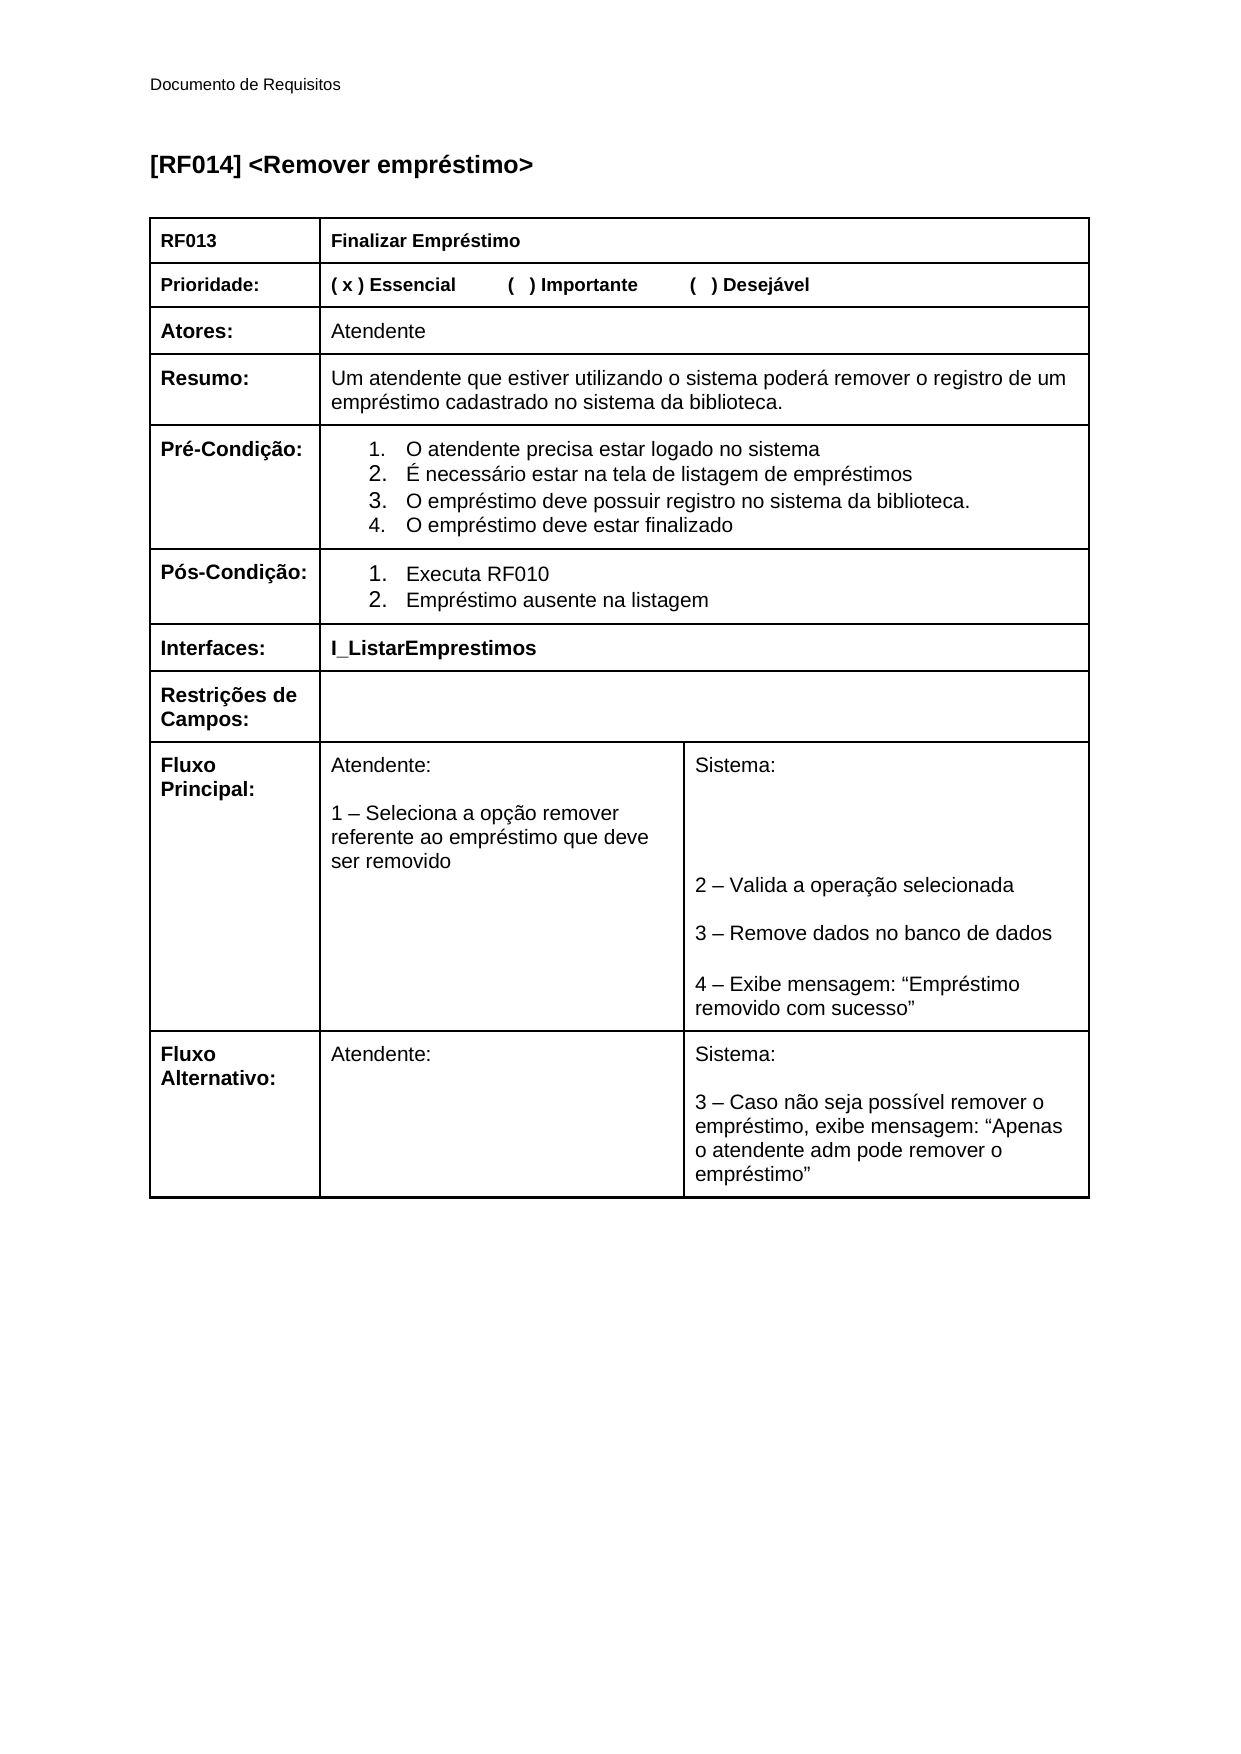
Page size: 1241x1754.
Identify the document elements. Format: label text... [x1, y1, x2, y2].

table_cell Atendente [321, 308, 1088, 353]
table_cell Fluxo Principal: [151, 743, 319, 1030]
table_cell Sistema: 2 – Valida a operação selecionada 3 – Remove dados no banco de dados 4 – Exibe mensagem: “Empréstimo removido com sucesso” [685, 743, 1088, 1030]
table_cell Executa RF010 Empréstimo ausente na listagem [321, 550, 1088, 623]
table_cell O atendente precisa estar logado no sistema É necessário estar na tela de listagem de empréstimos O empréstimo deve possuir registro no sistema da biblioteca. O empréstimo deve estar finalizado [321, 426, 1088, 547]
table_cell Atendente: [321, 1032, 683, 1196]
table_cell Resumo: [151, 355, 319, 424]
table_cell Pré-Condição: [151, 426, 319, 547]
table_cell Interfaces: [151, 625, 319, 670]
table_cell Um atendente que estiver utilizando o sistema poderá remover o registro de um empréstimo cadastrado no sistema da biblioteca. [321, 355, 1088, 424]
table_cell [321, 672, 1088, 741]
table_cell I_ListarEmprestimos [321, 625, 1088, 670]
table_header Finalizar Empréstimo [321, 219, 1088, 262]
table_cell Fluxo Alternativo: [151, 1032, 319, 1196]
table_cell Atores: [151, 308, 319, 353]
table_header RF013 [151, 219, 319, 262]
table_cell Sistema: 3 – Caso não seja possível remover o empréstimo, exibe mensagem: “Apenas o atendente adm pode remover o empréstimo” [685, 1032, 1088, 1196]
table_cell Atendente: 1 – Seleciona a opção remover referente ao empréstimo que deve ser removido [321, 743, 683, 1030]
table_cell Restrições de Campos: [151, 672, 319, 741]
subtitle [RF014] <Remover empréstimo> [150, 150, 1090, 179]
table_cell Prioridade: [151, 264, 319, 306]
table_cell ( x ) Essencial ( ) Importante ( ) Desejável [321, 264, 1088, 306]
table_cell Pós-Condição: [151, 550, 319, 623]
